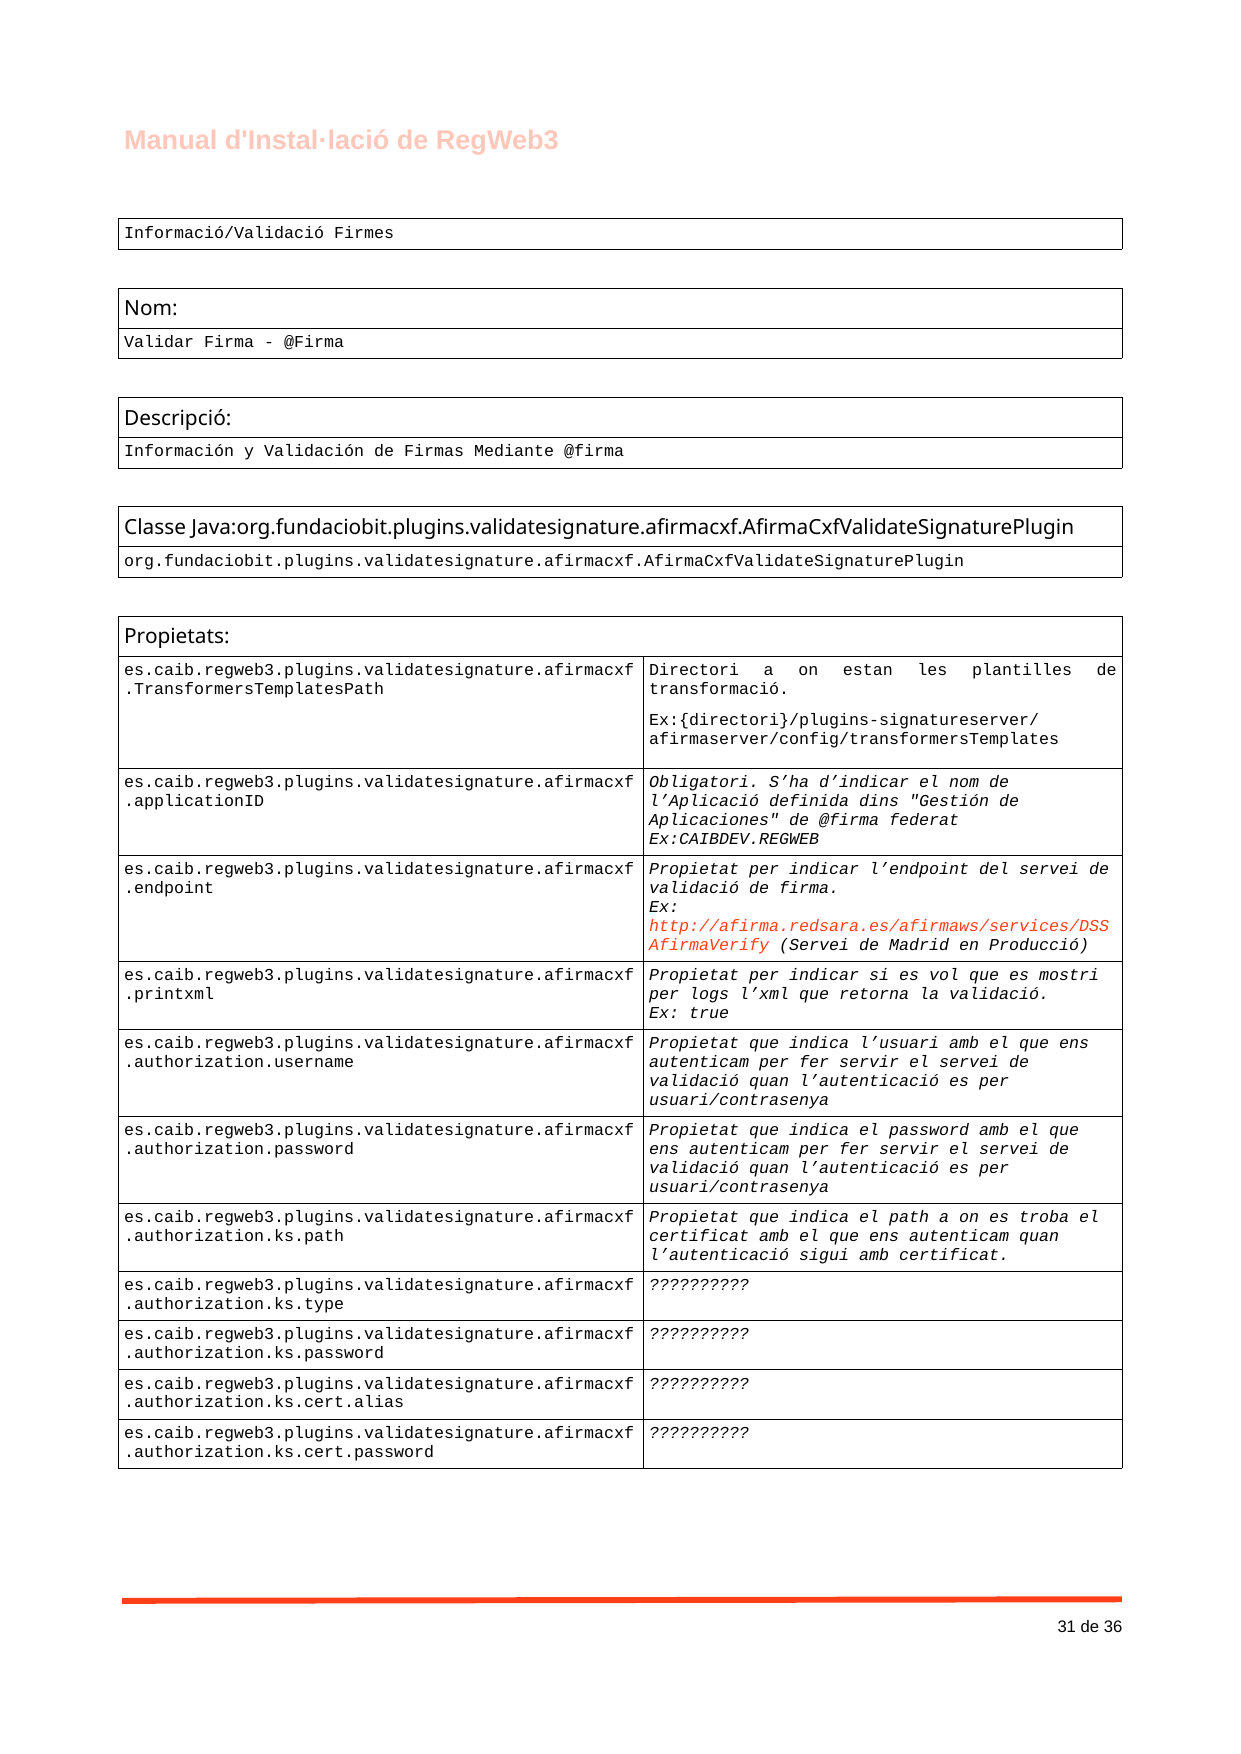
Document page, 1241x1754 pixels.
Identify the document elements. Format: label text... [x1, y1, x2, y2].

table_cell es.caib.regweb3.plugins.validatesignature.afirmacxf.authorization.password [119, 1117, 643, 1203]
table_header Classe Java:org.fundaciobit.plugins.validatesignature.afirmacxf.AfirmaCxfValidateSignaturePlugin [119, 507, 1122, 546]
table_cell Propietat per indicar l’endpoint del servei de validació de firma. Ex: http://afirma.redsara.es/afirmaws/services/DSSAfirmaVerify (Servei de Madrid en Producció) [644, 856, 1122, 961]
table_header Descripció: [119, 398, 1122, 437]
table_cell es.caib.regweb3.plugins.validatesignature.afirmacxf.applicationID [119, 769, 643, 855]
table_header Propietats: [119, 617, 1122, 656]
table_cell Propietat que indica el path a on es troba el certificat amb el que ens autenticam quan l’autenticació sigui amb certificat. [644, 1204, 1122, 1271]
table_cell ?????????? [644, 1370, 1122, 1419]
table_cell Propietat que indica el password amb el que ens autenticam per fer servir el servei de validació quan l’autenticació es per usuari/contrasenya [644, 1117, 1122, 1203]
table_cell ?????????? [644, 1420, 1122, 1468]
table_cell ?????????? [644, 1321, 1122, 1369]
table_cell Propietat per indicar si es vol que es mostri per logs l’xml que retorna la validació. Ex: true [644, 962, 1122, 1029]
table_cell Validar Firma - @Firma [119, 329, 1122, 358]
table_header Nom: [119, 289, 1122, 328]
table_cell Informació/Validació Firmes [119, 219, 1122, 249]
table_cell Información y Validación de Firmas Mediante @firma [119, 438, 1122, 467]
table_cell es.caib.regweb3.plugins.validatesignature.afirmacxf.authorization.ks.cert.password [119, 1420, 643, 1468]
table_cell es.caib.regweb3.plugins.validatesignature.afirmacxf.authorization.username [119, 1030, 643, 1116]
table_cell org.fundaciobit.plugins.validatesignature.afirmacxf.AfirmaCxfValidateSignaturePlugin [119, 547, 1122, 577]
table_cell es.caib.regweb3.plugins.validatesignature.afirmacxf.printxml [119, 962, 643, 1029]
table_cell ?????????? [644, 1272, 1122, 1320]
table_cell Directori a on estan les plantilles de transformació. Ex:{directori}/plugins-signatureserver/afirmaserver/config/transformersTemplates [644, 657, 1122, 768]
table_cell es.caib.regweb3.plugins.validatesignature.afirmacxf.endpoint [119, 856, 643, 961]
table_cell es.caib.regweb3.plugins.validatesignature.afirmacxf.authorization.ks.path [119, 1204, 643, 1271]
table_cell Propietat que indica l’usuari amb el que ens autenticam per fer servir el servei de validació quan l’autenticació es per usuari/contrasenya [644, 1030, 1122, 1116]
table_cell es.caib.regweb3.plugins.validatesignature.afirmacxf.authorization.ks.cert.alias [119, 1370, 643, 1419]
table_cell es.caib.regweb3.plugins.validatesignature.afirmacxf.authorization.ks.password [119, 1321, 643, 1369]
table_cell Obligatori. S’ha d’indicar el nom de l’Aplicació definida dins "Gestión de Aplicaciones" de @firma federat Ex:CAIBDEV.REGWEB [644, 769, 1122, 855]
table_cell es.caib.regweb3.plugins.validatesignature.afirmacxf.authorization.ks.type [119, 1272, 643, 1320]
table_cell es.caib.regweb3.plugins.validatesignature.afirmacxf.TransformersTemplatesPath [119, 657, 643, 768]
